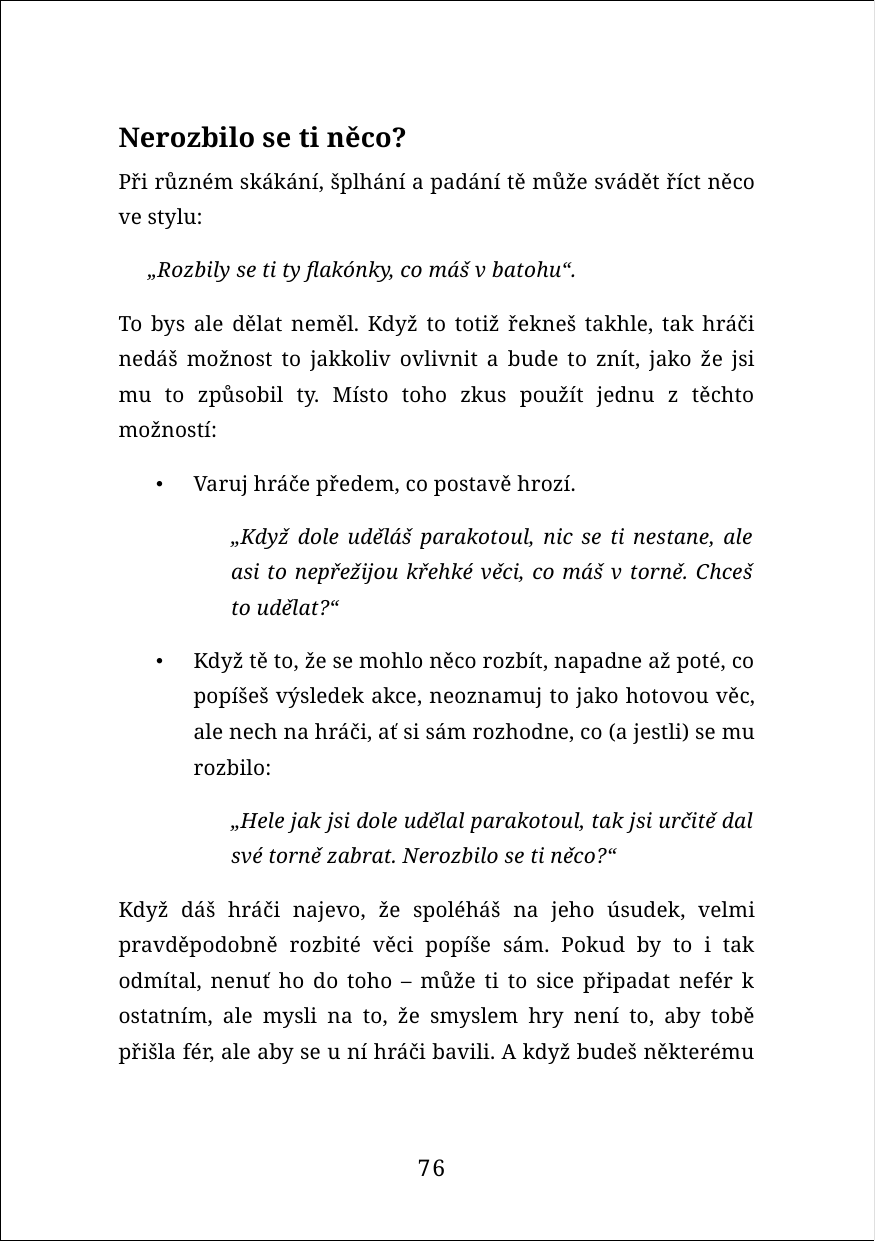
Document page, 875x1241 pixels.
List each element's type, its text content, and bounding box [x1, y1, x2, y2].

list Varuj hráče předem, co postavě hrozí. [156, 469, 756, 497]
list „Když dole uděláš parakotoul, nic se ti nestane, ale asi to nepřežijou křehké věci, co máš v torně. Chceš to udělat?“ [193, 522, 756, 621]
list „Hele jak jsi dole udělal parakotoul, tak jsi určitě dal své torně zabrat. Nerozbilo se ti něco?“ [193, 806, 756, 870]
text To bys ale dělat neměl. Když to totiž řekneš takhle, tak hráči nedáš možnost to jakkoliv ovlivnit a bude to znít, jako že jsi mu to způsobil ty. Místo toho zkus použít jednu z těchto možností: [118, 309, 756, 444]
text „Rozbily se ti ty flakónky, co máš v batohu“. [118, 256, 756, 284]
text Když dáš hráči najevo, že spoléháš na jeho úsudek, velmi pravděpodobně rozbité věci popíše sám. Pokud by to i tak odmítal, nenuť ho do toho – může ti to sice připadat nefér k ostatním, ale mysli na to, že smyslem hry není to, aby tobě přišla fér, ale aby se u ní hráči bavili. A když budeš některému [118, 895, 756, 1065]
text Při různém skákání, šplhání a padání tě může svádět říct něco ve stylu: [118, 167, 756, 231]
list Když tě to, že se mohlo něco rozbít, napadne až poté, co popíšeš výsledek akce, neoznamuj to jako hotovou věc, ale nech na hráči, ať si sám rozhodne, co (a jestli) se mu rozbilo: [156, 646, 756, 781]
subtitle Nerozbilo se ti něco? [118, 118, 756, 155]
